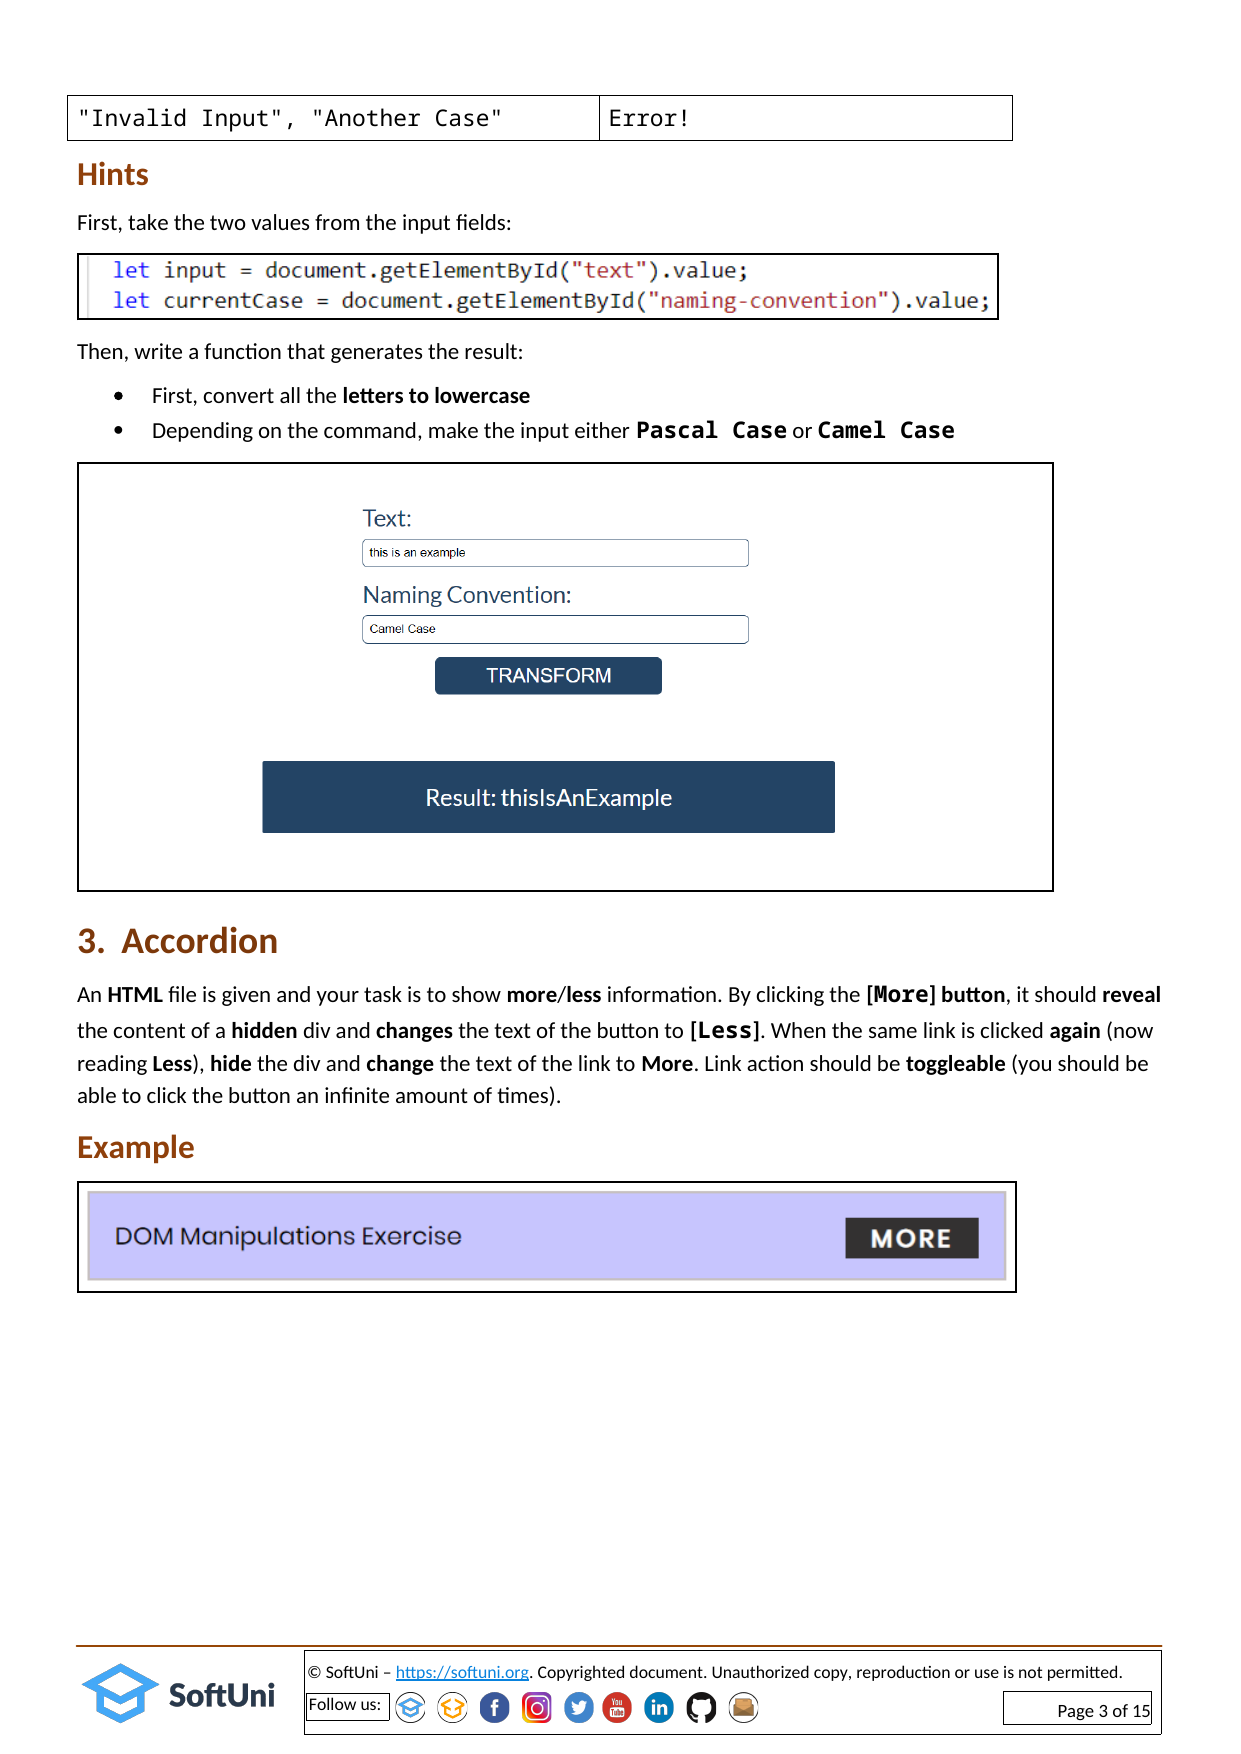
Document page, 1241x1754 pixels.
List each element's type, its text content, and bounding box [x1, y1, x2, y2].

text Then, write a function that generates the result: [77, 337, 1163, 365]
picture [437, 1692, 468, 1723]
subtitle Example [77, 1126, 1163, 1167]
picture [665, 1692, 674, 1701]
picture [686, 1692, 717, 1723]
picture [522, 1692, 552, 1723]
picture [79, 1183, 1015, 1291]
picture [564, 1692, 594, 1723]
picture [75, 1658, 281, 1729]
picture [480, 1692, 510, 1723]
table_cell "Invalid Input", "Another Case" [68, 96, 599, 139]
picture [79, 464, 1052, 890]
picture [644, 1714, 653, 1723]
subtitle Accordion [77, 917, 1163, 963]
picture [658, 1705, 667, 1714]
subtitle Hints [77, 153, 1163, 194]
picture [602, 1692, 632, 1723]
picture [665, 1714, 674, 1723]
text First, take the two values from the input fields: [77, 208, 1163, 236]
picture [395, 1692, 425, 1723]
picture [79, 255, 997, 318]
list Depending on the command, make the input either Pascal Case or Camel Case [114, 414, 1163, 445]
picture [728, 1692, 759, 1723]
list First, convert all the letters to lowercase [114, 382, 1163, 410]
picture [644, 1692, 653, 1701]
text An HTML file is given and your task is to show more/less information. By clicking the [More] button, it should reveal the content of a hidden div and changes the text of the button to [Less]. When the same link is clicked again (now reading Less), hide the div and change the text of the link to More. Link action should be toggleable (you should be able to click the button an infinite amount of times). [77, 978, 1163, 1109]
table_cell Error! [600, 96, 1012, 139]
